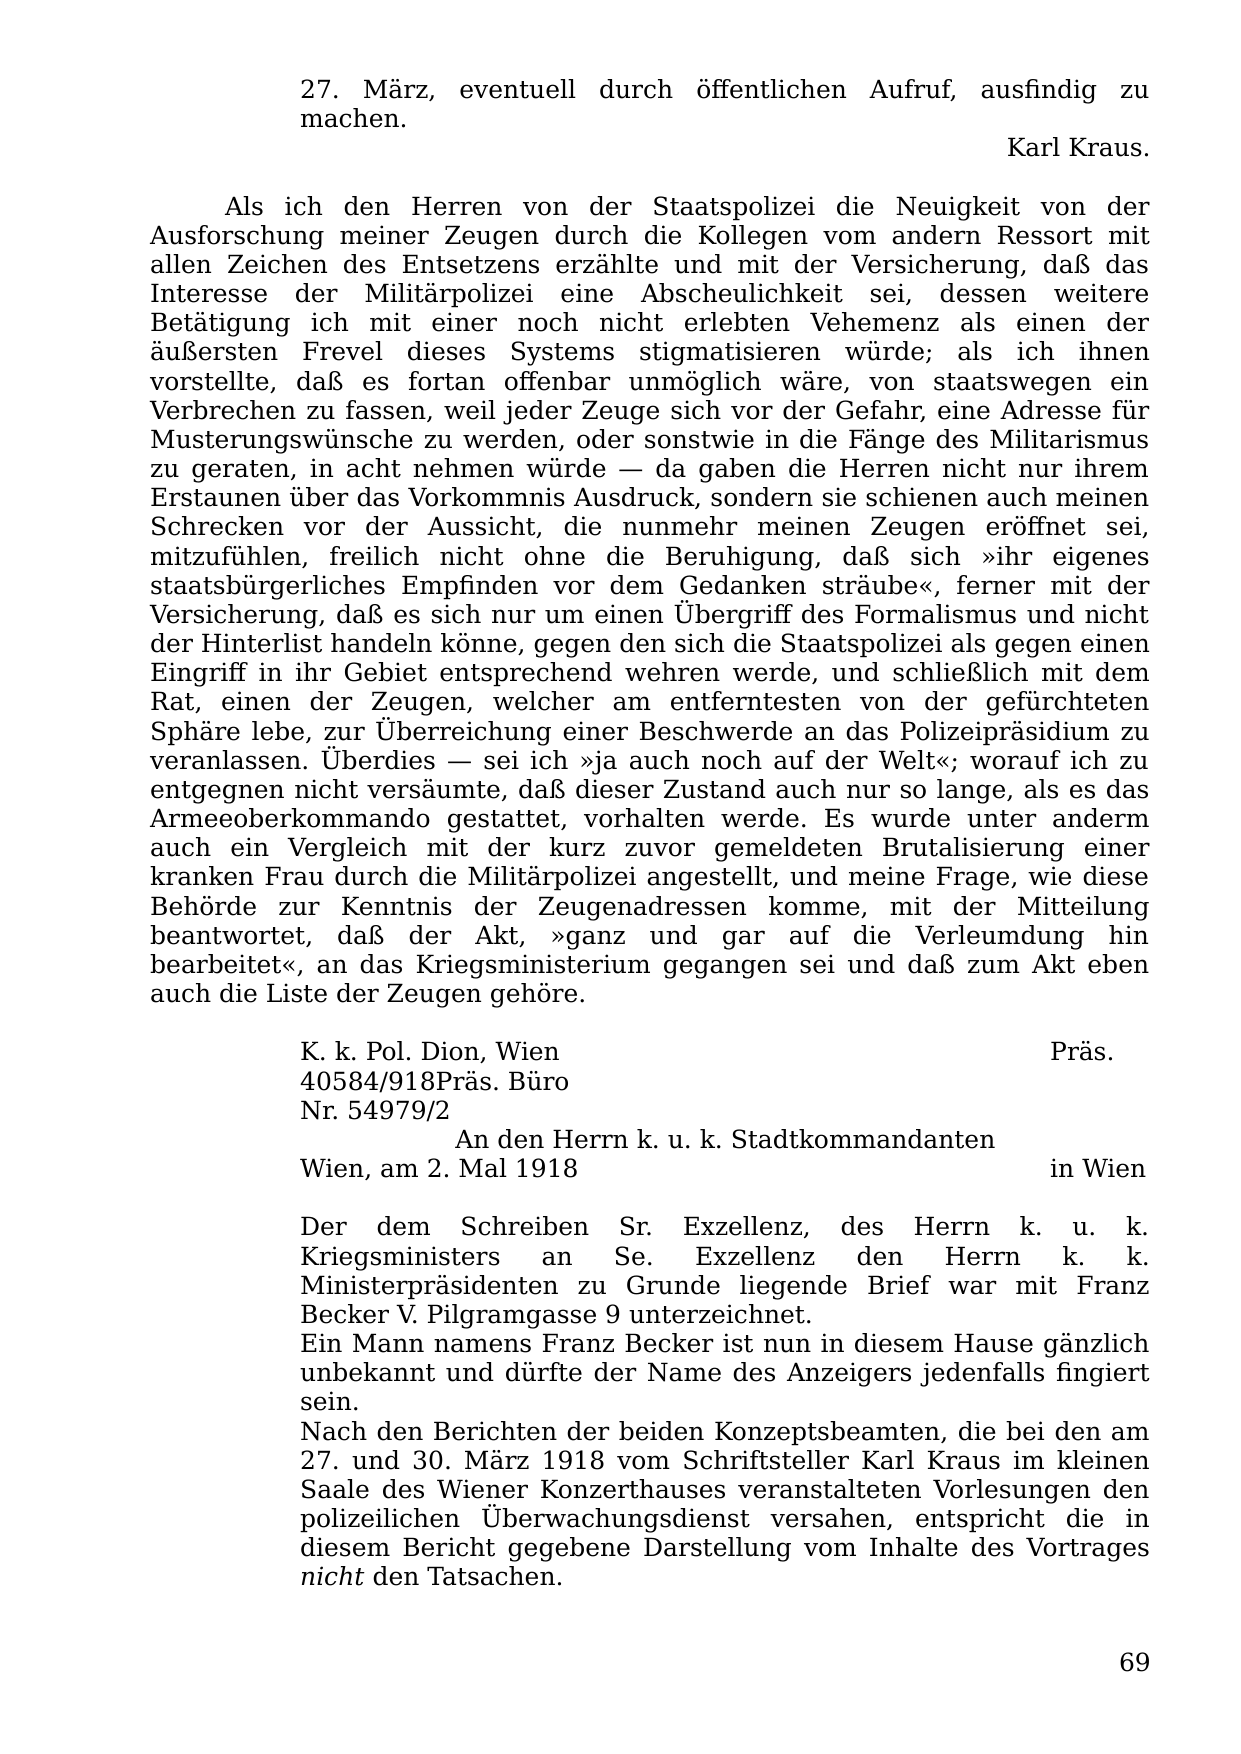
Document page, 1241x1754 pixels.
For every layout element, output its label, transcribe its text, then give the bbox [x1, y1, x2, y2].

text Wien, am 2. Mal 1918 in Wien [300, 1154, 1151, 1183]
text Nach den Berichten der beiden Konzeptsbeamten, die bei den am 27. und 30. März 1918 vom Schriftsteller Karl Kraus im kleinen Saale des Wiener Konzerthauses veranstalteten Vorlesungen den polizeilichen Überwachungsdienst versahen, entspricht die in diesem Bericht gegebene Darstellung vom Inhalte des Vortrages nicht den Tatsachen. [300, 1417, 1151, 1592]
text Als ich den Herren von der Staatspolizei die Neuigkeit von der Ausforschung meiner Zeugen durch die Kollegen vom andern Ressort mit allen Zeichen des Entsetzens erzählte und mit der Versicherung, daß das Interesse der Militärpolizei eine Abscheulichkeit sei, dessen weitere Betätigung ich mit einer noch nicht erlebten Vehemenz als einen der äußersten Frevel dieses Systems stigmatisieren würde; als ich ihnen vorstellte, daß es fortan offenbar unmöglich wäre, von staatswegen ein Verbrechen zu fassen, weil jeder Zeuge sich vor der Gefahr, eine Adresse für Musterungswünsche zu werden, oder sonstwie in die Fänge des Militarismus zu geraten, in acht nehmen würde — da gaben die Herren nicht nur ihrem Erstaunen über das Vorkommnis Ausdruck, sondern sie schienen auch meinen Schrecken vor der Aussicht, die nunmehr meinen Zeugen eröffnet sei, mitzufühlen, freilich nicht ohne die Beruhigung, daß sich »ihr eigenes staatsbürgerliches Empfinden vor dem Gedanken sträube«, ferner mit der Versicherung, daß es sich nur um einen Übergriff des Formalismus und nicht der Hinterlist handeln könne, gegen den sich die Staatspolizei als gegen einen Eingriff in ihr Gebiet entsprechend wehren werde, und schließlich mit dem Rat, einen der Zeugen, welcher am entferntesten von der gefürchteten Sphäre lebe, zur Überreichung einer Beschwerde an das Polizeipräsidium zu veranlassen. Überdies — sei ich »ja auch noch auf der Welt«; worauf ich zu entgegnen nicht versäumte, daß dieser Zustand auch nur so lange, als es das Armeeoberkommando gestattet, vorhalten werde. Es wurde unter anderm auch ein Vergleich mit der kurz zuvor gemeldeten Brutalisierung einer kranken Frau durch die Militärpolizei angestellt, und meine Frage, wie diese Behörde zur Kenntnis der Zeugenadressen komme, mit der Mitteilung beantwortet, daß der Akt, »ganz und gar auf die Verleumdung hin bearbeitet«, an das Kriegsministerium gegangen sei und daß zum Akt eben auch die Liste der Zeugen gehöre. [150, 192, 1151, 1008]
text Ein Mann namens Franz Becker ist nun in diesem Hause gänzlich unbekannt und dürfte der Name des Anzeigers jedenfalls fingiert sein. [300, 1329, 1151, 1417]
text K. k. Pol. Dion, Wien Präs. 40584/918Präs. Büro [300, 1037, 1151, 1096]
text Der dem Schreiben Sr. Exzellenz, des Herrn k. u. k. Kriegsministers an Se. Exzellenz den Herrn k. k. Ministerpräsidenten zu Grunde liegende Brief war mit Franz Becker V. Pilgramgasse 9 unterzeichnet. [300, 1212, 1151, 1329]
text Nr. 54979/2 [300, 1096, 1151, 1125]
text 27. März, eventuell durch öffentlichen Aufruf, ausfindig zu machen. [300, 75, 1151, 133]
text An den Herrn k. u. k. Stadtkommandanten [300, 1125, 1151, 1154]
text Karl Kraus. [300, 133, 1151, 162]
